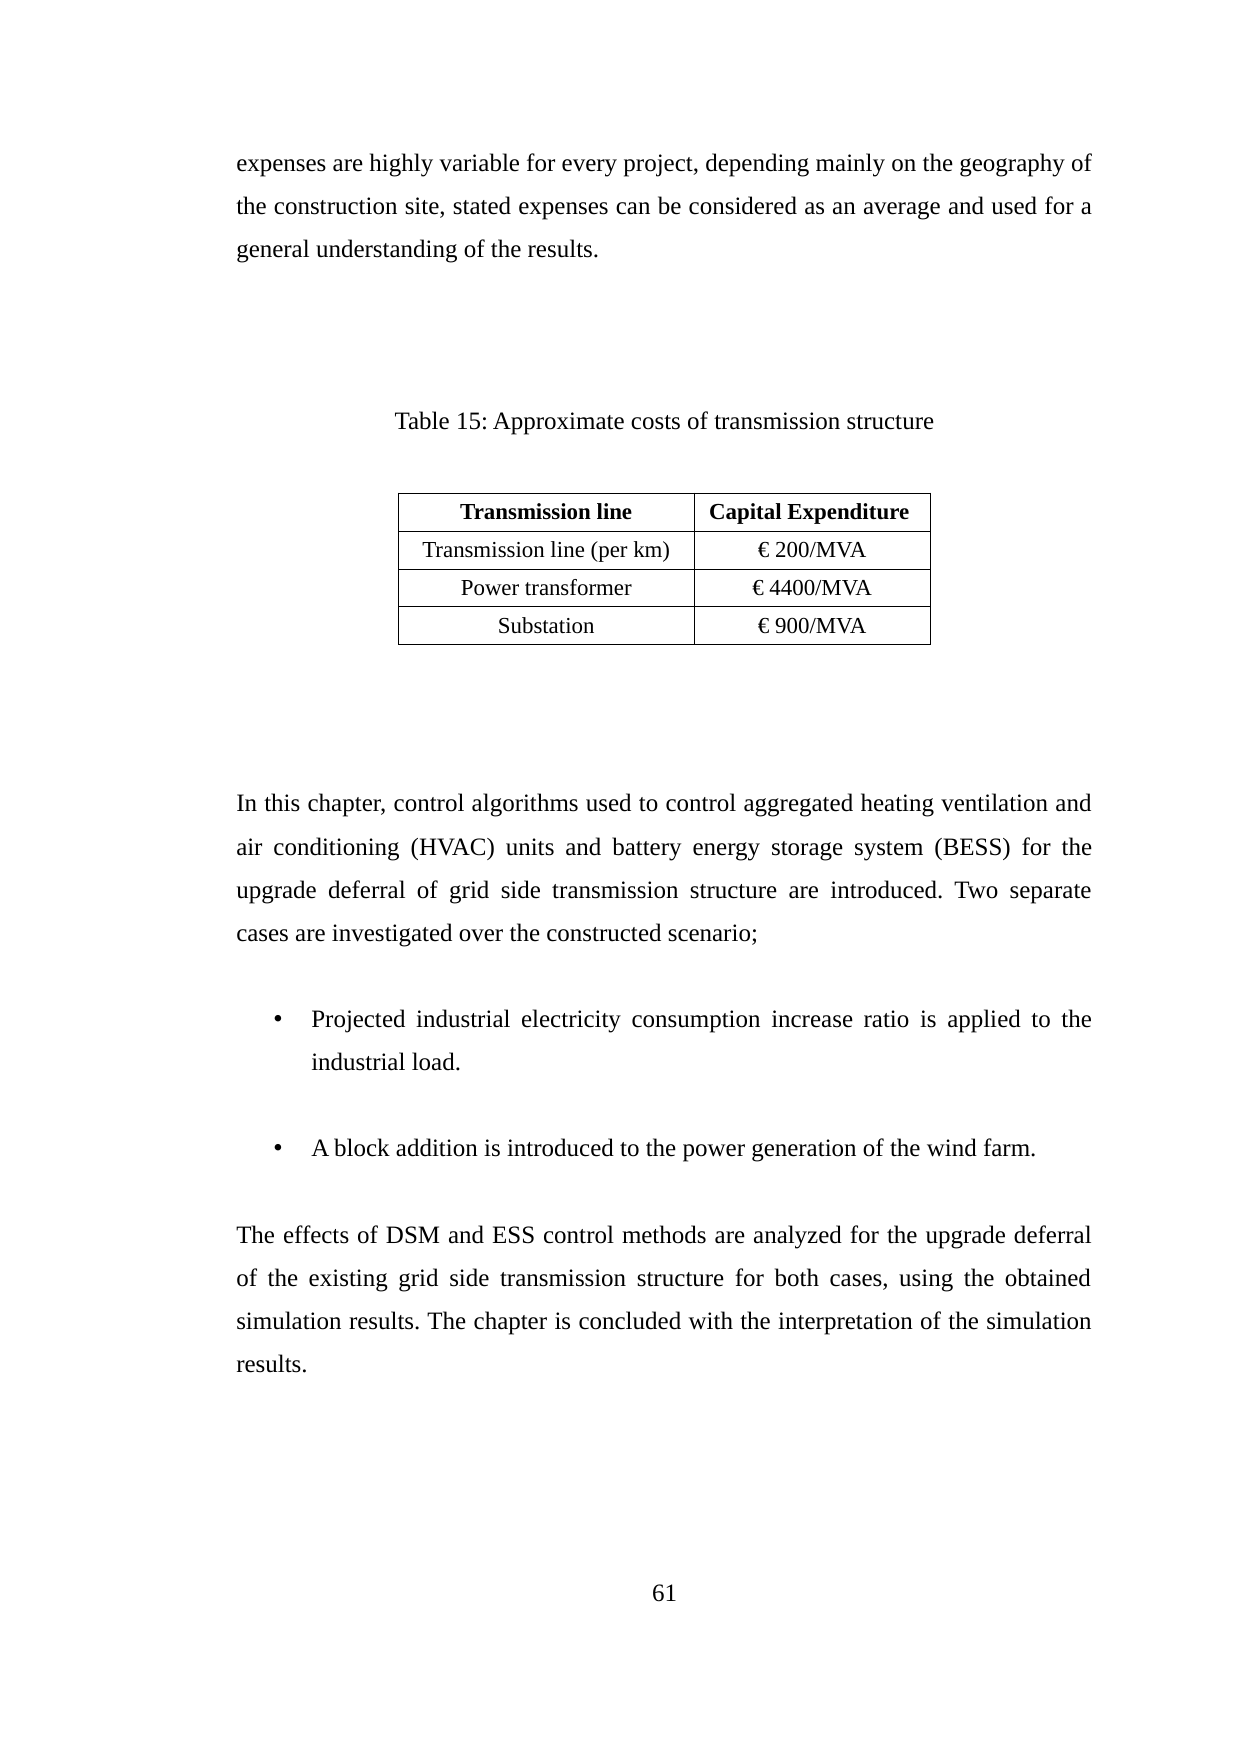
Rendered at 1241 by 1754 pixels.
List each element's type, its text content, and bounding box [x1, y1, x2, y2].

table_cell € 200/MVA [695, 532, 930, 568]
text expenses are highly variable for every project, depending mainly on the geography of the construction site, stated expenses can be considered as an average and used for a general understanding of the results. [236, 148, 1093, 263]
table_header Capital Expenditure [695, 494, 930, 531]
text In this chapter, control algorithms used to control aggregated heating ventilation and air conditioning (HVAC) units and battery energy storage system (BESS) for the upgrade deferral of grid side transmission structure are introduced. Two separate cases are investigated over the constructed scenario; [236, 788, 1093, 947]
table_cell Power transformer [399, 570, 694, 606]
table_header Transmission line [399, 494, 694, 531]
table_cell € 4400/MVA [695, 570, 930, 606]
list A block addition is introduced to the power generation of the wind farm. [273, 1133, 1093, 1162]
table_cell Transmission line (per km) [399, 532, 694, 568]
table_cell Substation [399, 607, 694, 644]
list Projected industrial electricity consumption increase ratio is applied to the industrial load. [273, 1004, 1093, 1076]
table_cell € 900/MVA [695, 607, 930, 644]
text Table 15: Approximate costs of transmission structure [236, 406, 1093, 435]
text The effects of DSM and ESS control methods are analyzed for the upgrade deferral of the existing grid side transmission structure for both cases, using the obtained simulation results. The chapter is concluded with the interpretation of the simulation results. [236, 1220, 1093, 1378]
